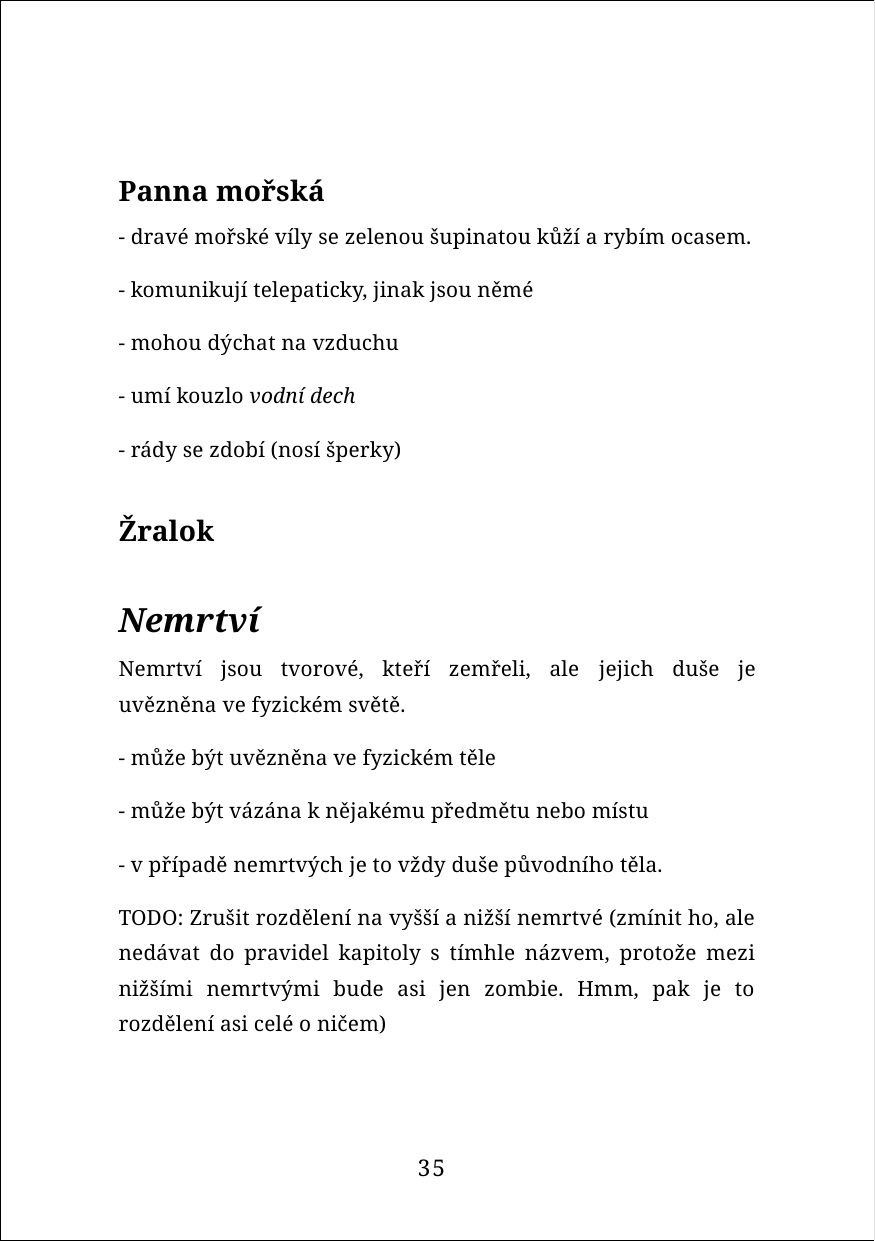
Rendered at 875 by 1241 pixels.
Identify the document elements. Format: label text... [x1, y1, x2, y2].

subtitle Panna mořská [118, 172, 756, 210]
text TODO: Zrušit rozdělení na vyšší a nižší nemrtvé (zmínit ho, ale nedávat do pravidel kapitoly s tímhle názvem, protože mezi nižšími nemrtvými bude asi jen zombie. Hmm, pak je to rozdělení asi celé o ničem) [118, 903, 756, 1038]
subtitle Žralok [118, 512, 756, 550]
text - může být uvězněna ve fyzickém těle [118, 743, 756, 772]
text Nemrtví jsou tvorové, kteří zemřeli, ale jejich duše je uvězněna ve fyzickém světě. [118, 654, 756, 718]
text - komunikují telepaticky, jinak jsou němé [118, 275, 756, 303]
text - v případě nemrtvých je to vždy duše původního těla. [118, 850, 756, 878]
text - rády se zdobí (nosí šperky) [118, 435, 756, 463]
subtitle Nemrtví [118, 597, 756, 643]
text - mohou dýchat na vzduchu [118, 328, 756, 357]
text - dravé mořské víly se zelenou šupinatou kůží a rybím ocasem. [118, 222, 756, 250]
text - umí kouzlo vodní dech [118, 382, 756, 410]
text - může být vázána k nějakému předmětu nebo místu [118, 796, 756, 825]
